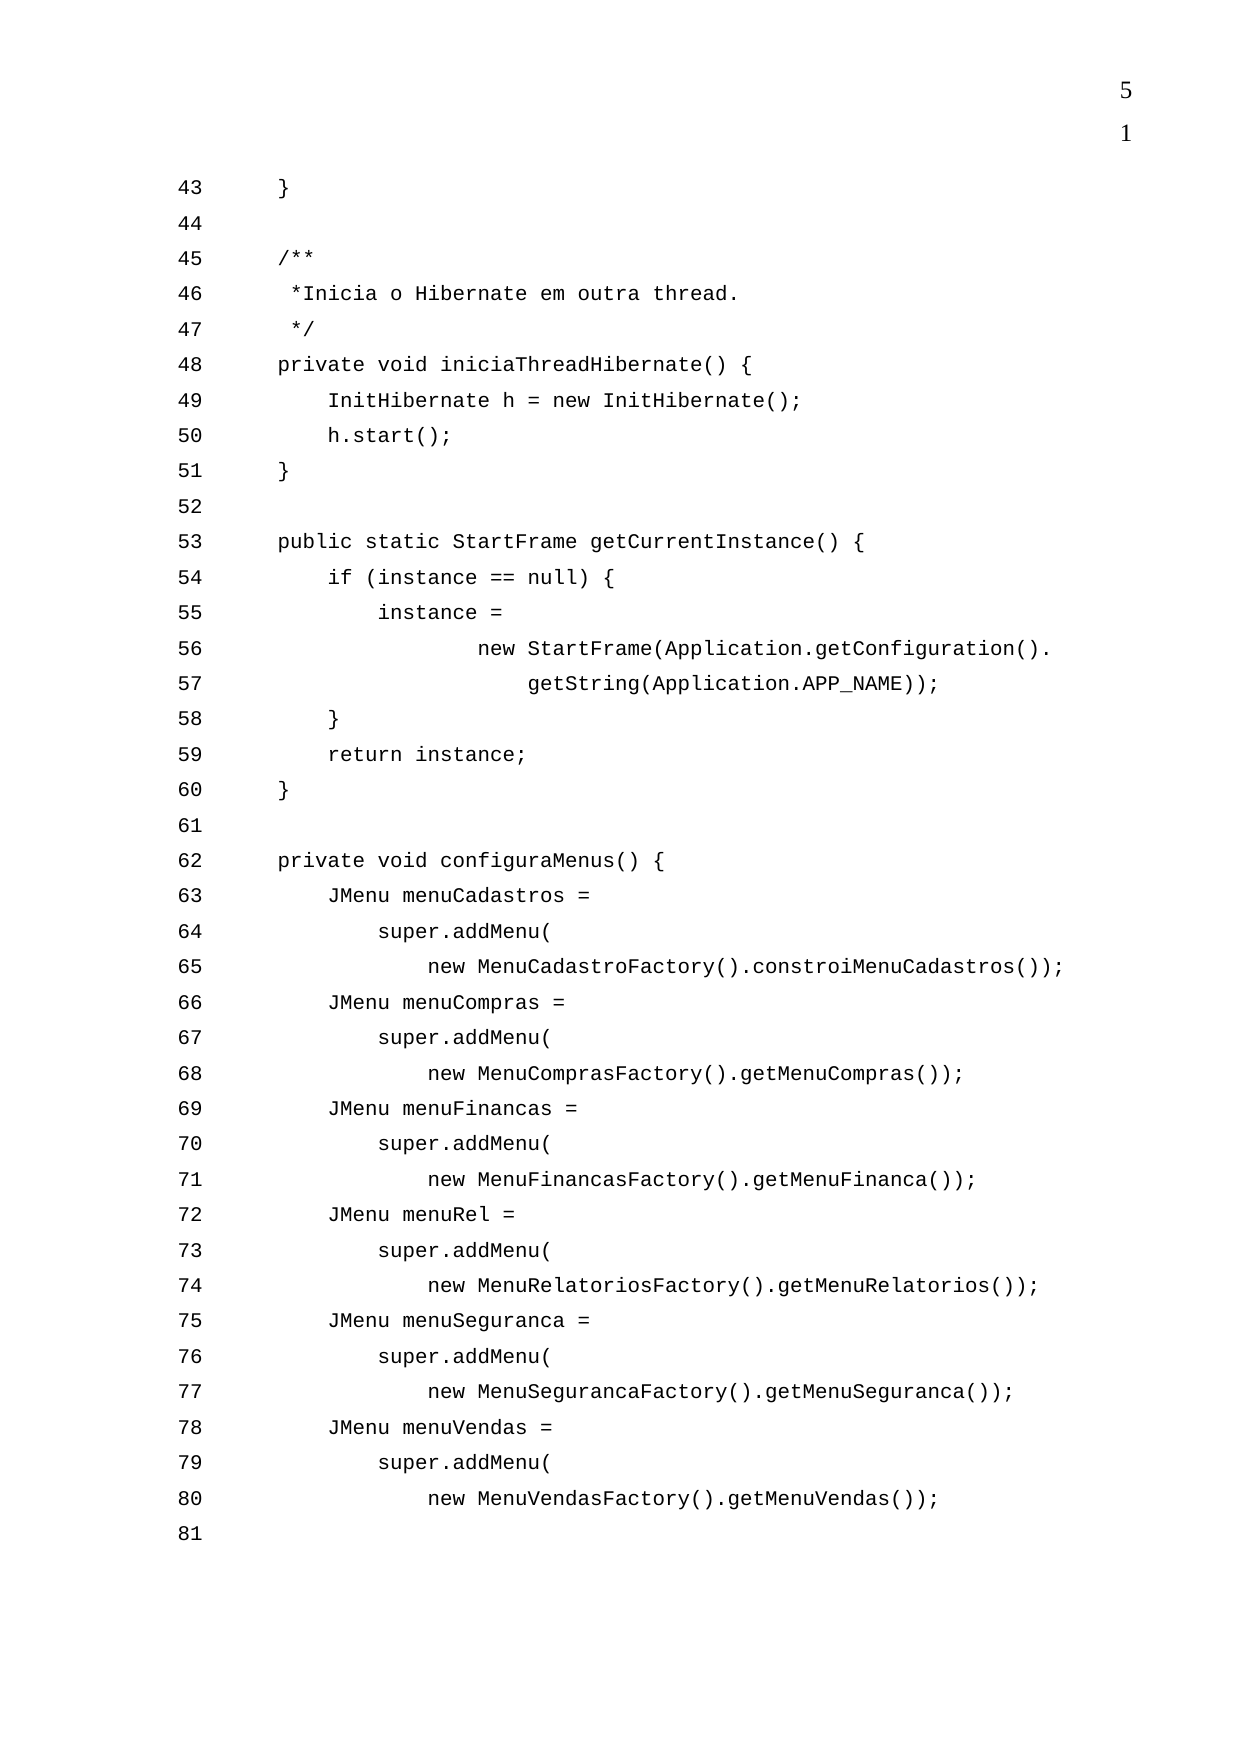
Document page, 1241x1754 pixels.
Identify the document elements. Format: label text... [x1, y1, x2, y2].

text 48 private void iniciaThreadHibernate() { [177, 354, 1122, 378]
text 72 JMenu menuRel = [177, 1204, 1122, 1228]
text 76 super.addMenu( [177, 1346, 1122, 1369]
text 46 *Inicia o Hibernate em outra thread. [177, 283, 1122, 307]
text 65 new MenuCadastroFactory().constroiMenuCadastros()); [177, 956, 1122, 980]
text 49 InitHibernate h = new InitHibernate(); [177, 390, 1122, 413]
text 58 } [177, 708, 1122, 732]
text 70 super.addMenu( [177, 1133, 1122, 1157]
text 59 return instance; [177, 744, 1122, 767]
text 80 new MenuVendasFactory().getMenuVendas()); [177, 1488, 1122, 1511]
text 66 JMenu menuCompras = [177, 992, 1122, 1015]
text 79 super.addMenu( [177, 1452, 1122, 1476]
text 73 super.addMenu( [177, 1240, 1122, 1263]
text 63 JMenu menuCadastros = [177, 886, 1122, 909]
text 44 [177, 213, 1122, 236]
text 56 new StartFrame(Application.getConfiguration(). [177, 638, 1122, 661]
text 68 new MenuComprasFactory().getMenuCompras()); [177, 1063, 1122, 1086]
text 57 getString(Application.APP_NAME)); [177, 673, 1122, 697]
text 61 [177, 815, 1122, 838]
text 62 private void configuraMenus() { [177, 850, 1122, 874]
text 50 h.start(); [177, 425, 1122, 449]
text 52 [177, 496, 1122, 519]
text 64 super.addMenu( [177, 921, 1122, 944]
text 75 JMenu menuSeguranca = [177, 1311, 1122, 1334]
text 71 new MenuFinancasFactory().getMenuFinanca()); [177, 1169, 1122, 1192]
text 81 [177, 1523, 1122, 1547]
text 67 super.addMenu( [177, 1027, 1122, 1051]
text 77 new MenuSegurancaFactory().getMenuSeguranca()); [177, 1381, 1122, 1405]
text 74 new MenuRelatoriosFactory().getMenuRelatorios()); [177, 1275, 1122, 1299]
text 60 } [177, 779, 1122, 803]
text 69 JMenu menuFinancas = [177, 1098, 1122, 1122]
text 45 /** [177, 248, 1122, 272]
text 54 if (instance == null) { [177, 567, 1122, 590]
text 78 JMenu menuVendas = [177, 1417, 1122, 1440]
text 55 instance = [177, 602, 1122, 626]
text 51 } [177, 461, 1122, 484]
text 47 */ [177, 319, 1122, 342]
text 53 public static StartFrame getCurrentInstance() { [177, 531, 1122, 555]
text 43 } [177, 177, 1122, 201]
